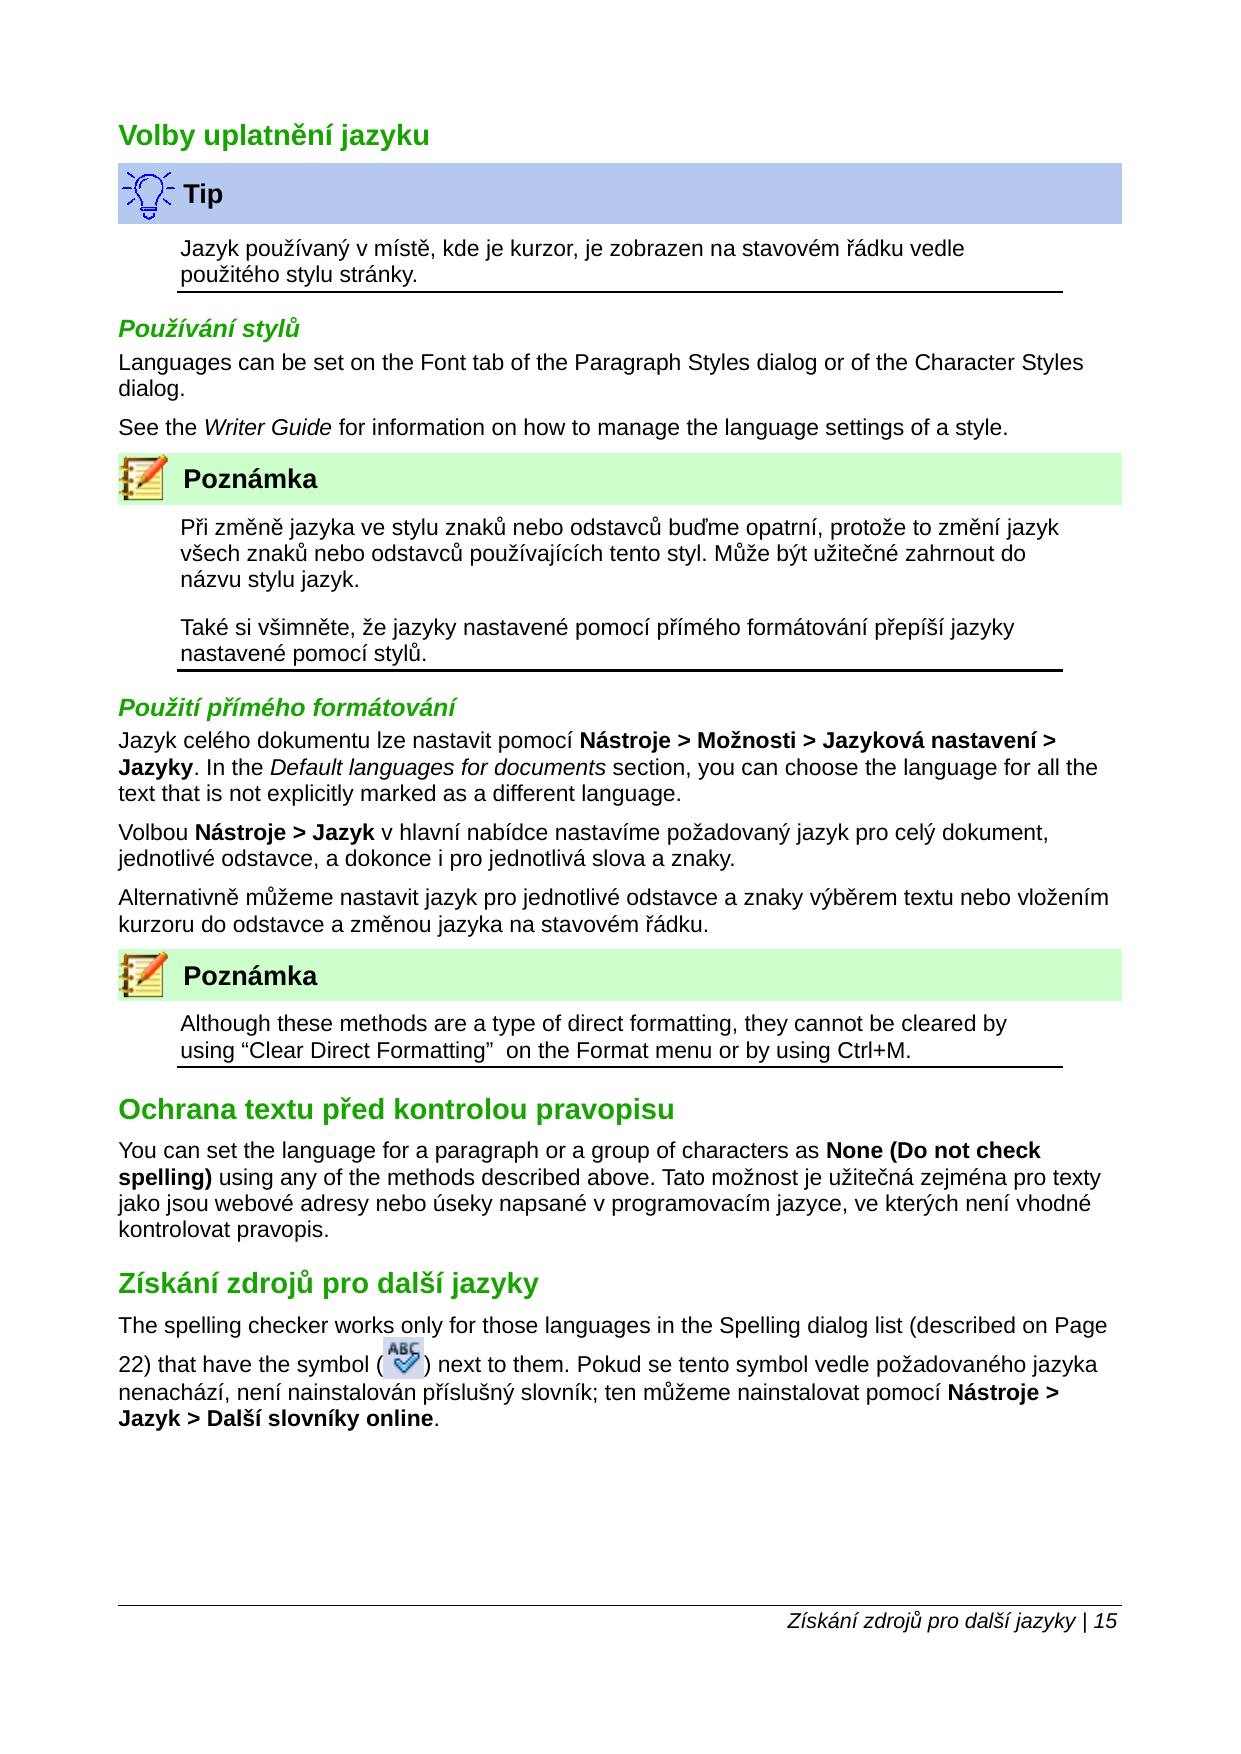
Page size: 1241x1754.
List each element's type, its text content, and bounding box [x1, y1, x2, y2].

subtitle Používání stylů [118, 314, 1122, 343]
subtitle Ochrana textu před kontrolou pravopisu [118, 1092, 1122, 1125]
subtitle Poznámka [118, 460, 1122, 501]
text Jazyk celého dokumentu lze nastavit pomocí Nástroje > Možnosti > Jazyková nastavení > Jazyky. In the Default languages for documents section, you can choose the language for all the text that is not explicitly marked as a different language. [118, 727, 1122, 806]
text Také si všimněte, že jazyky nastavené pomocí přímého formátování přepíší jazyky nastavené pomocí stylů. [177, 611, 1063, 669]
picture [119, 950, 170, 1001]
text You can set the language for a paragraph or a group of characters as None (Do not check spelling) using any of the methods described above. Tato možnost je užitečná zejména pro texty jako jsou webové adresy nebo úseky napsané v programovacím jazyce, ve kterých není vhodné kontrolovat pravopis. [118, 1137, 1122, 1243]
text Alternativně můžeme nastavit jazyk pro jednotlivé odstavce a znaky výběrem textu nebo vložením kurzoru do odstavce a změnou jazyka na stavovém řádku. [118, 884, 1122, 937]
subtitle Tip [118, 176, 1122, 216]
text Languages can be set on the Font tab of the Paragraph Styles dialog or of the Character Styles dialog. [118, 349, 1122, 401]
picture [119, 453, 170, 504]
subtitle Použití přímého formátování [118, 693, 1122, 721]
picture [383, 1337, 424, 1379]
text Jazyk používaný v místě, kde je kurzor, je zobrazen na stavovém řádku vedle použitého stylu stránky. [177, 232, 1063, 291]
text Při změně jazyka ve stylu znaků nebo odstavců buďme opatrní, protože to změní jazyk všech znaků nebo odstavců používajících tento styl. Může být užitečné zahrnout do názvu stylu jazyk. [177, 511, 1063, 593]
subtitle Získání zdrojů pro další jazyky [118, 1266, 1122, 1300]
subtitle Volby uplatnění jazyku [118, 118, 1122, 152]
text Although these methods are a type of direct formatting, they cannot be cleared by using “Clear Direct Formatting” on the Format menu or by using Ctrl+M. [177, 1007, 1063, 1066]
text The spelling checker works only for those languages in the Spelling dialog list (described on Page 20) that have the symbol () next to them. Pokud se tento symbol vedle požadovaného jazyka nenachází, není nainstalován příslušný slovník; ten můžeme nainstalovat pomocí Nástroje > Jazyk > Další slovníky online. [118, 1312, 1122, 1431]
picture [119, 164, 179, 224]
subtitle Poznámka [118, 957, 1122, 997]
text Volbou Nástroje > Jazyk v hlavní nabídce nastavíme požadovaný jazyk pro celý dokument, jednotlivé odstavce, a dokonce i pro jednotlivá slova a znaky. [118, 819, 1122, 872]
text See the Writer Guide for information on how to manage the language settings of a style. [118, 414, 1122, 440]
